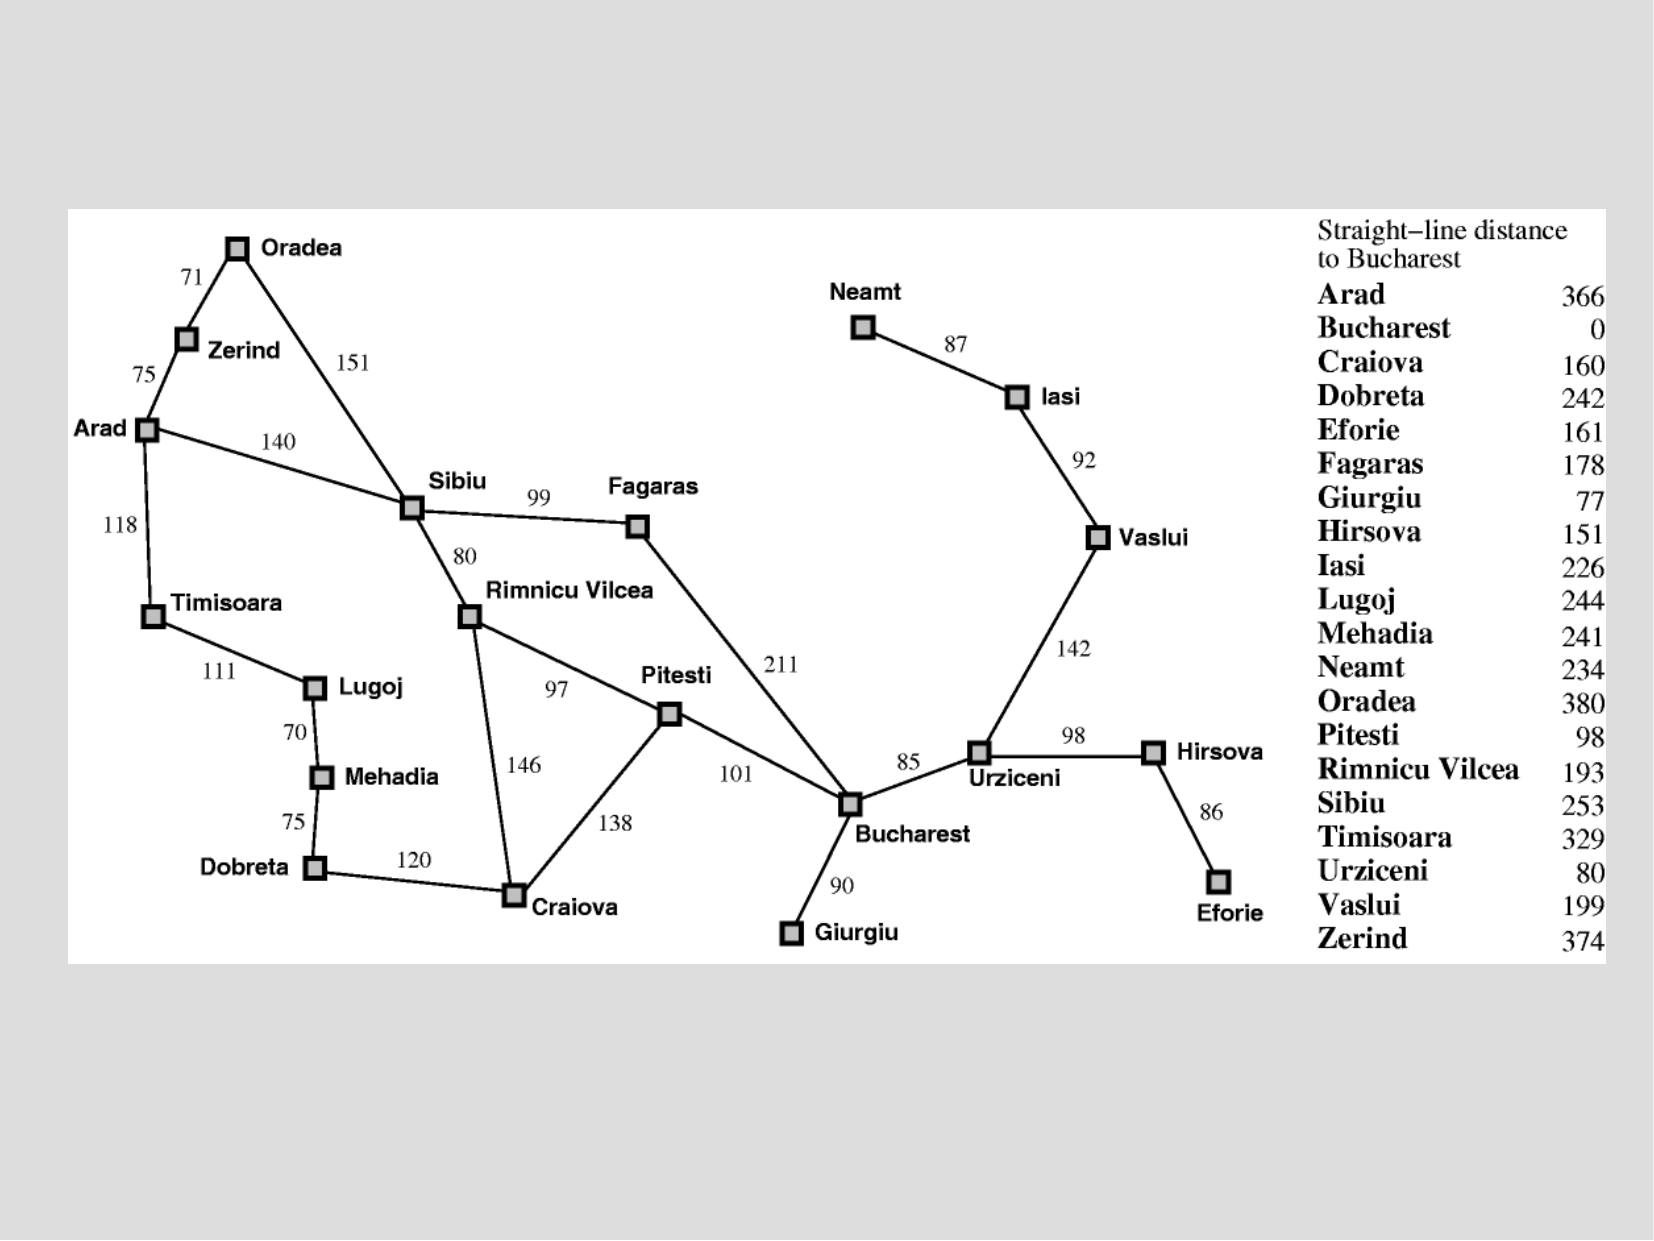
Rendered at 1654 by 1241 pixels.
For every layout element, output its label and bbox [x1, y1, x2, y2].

picture [68, 209, 1606, 964]
